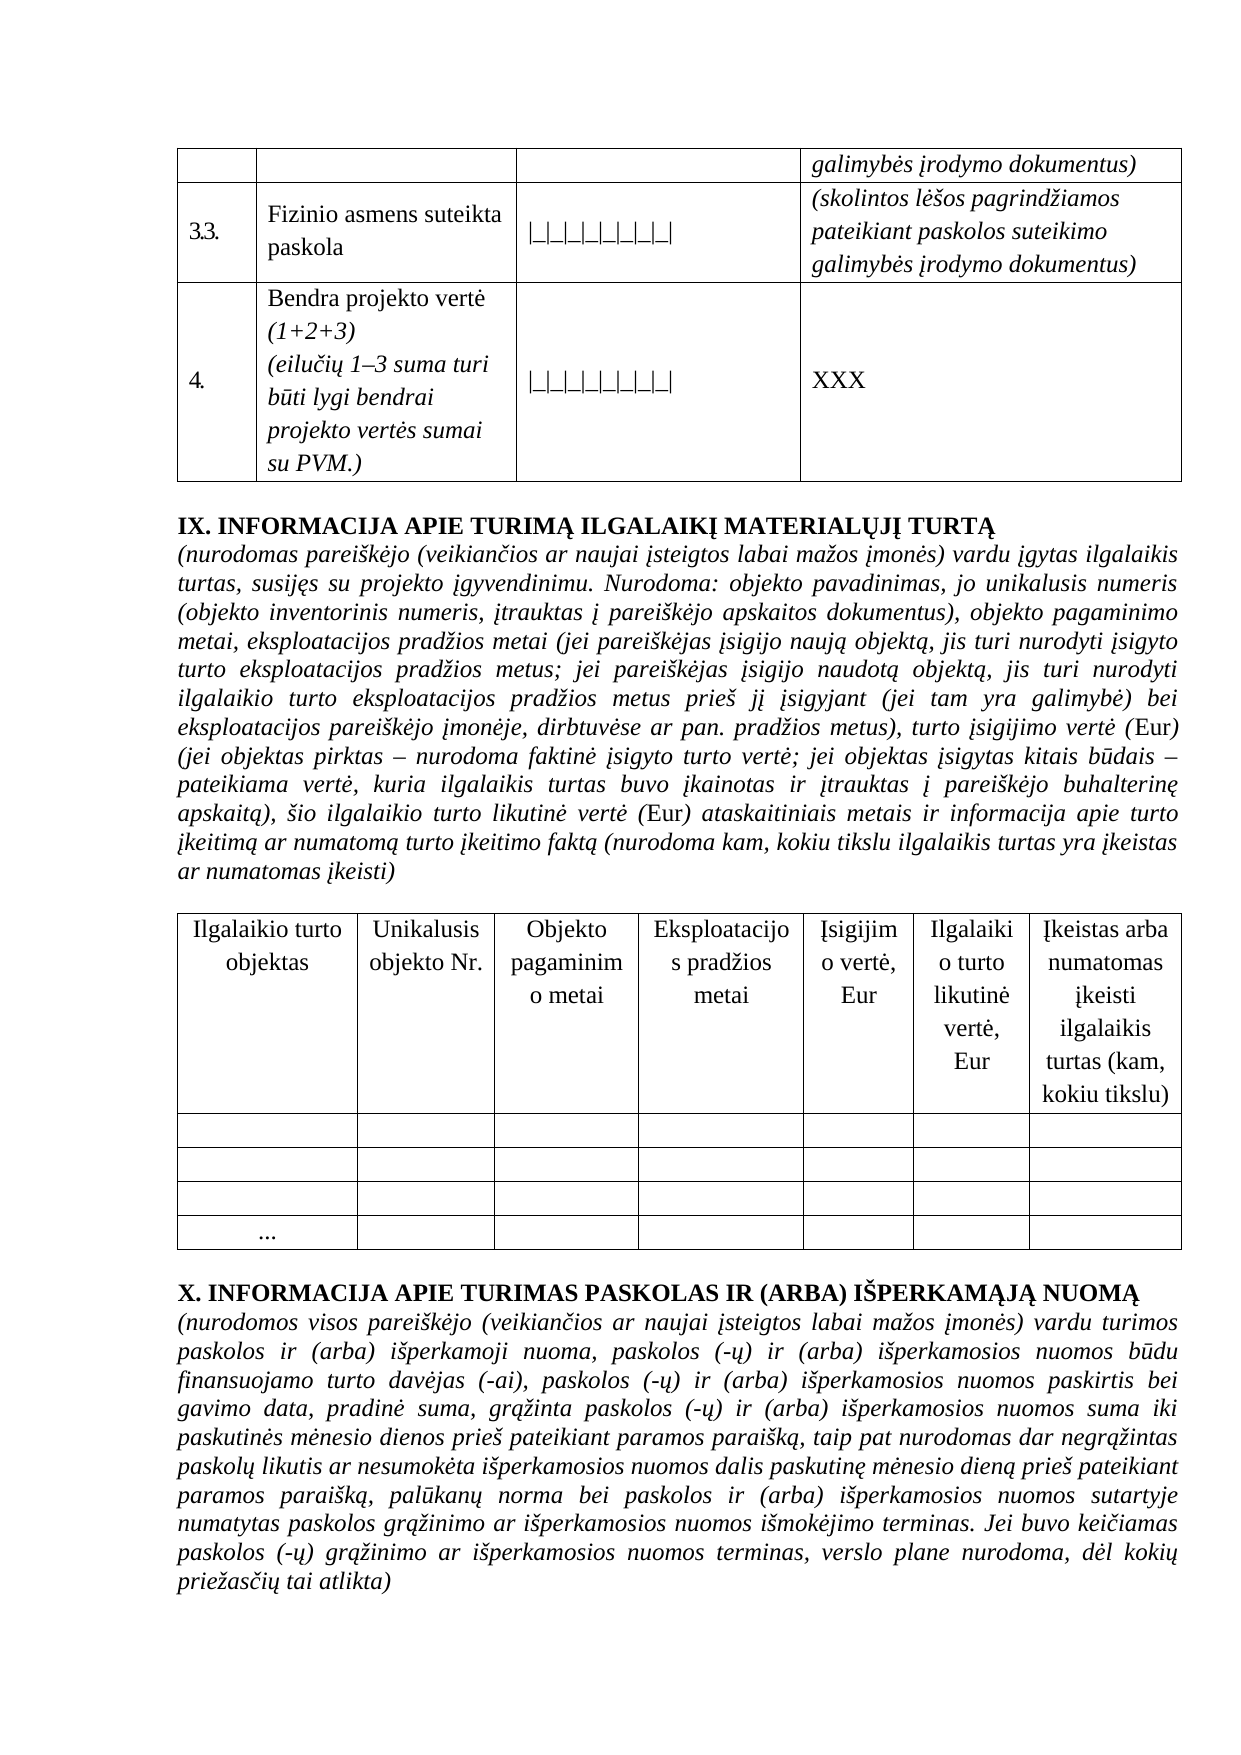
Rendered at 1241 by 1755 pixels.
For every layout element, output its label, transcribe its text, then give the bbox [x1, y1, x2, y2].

text (nurodomas pareiškėjo (veikiančios ar naujai įsteigtos labai mažos įmonės) vardu įgytas ilgalaikis turtas, susijęs su projekto įgyvendinimu. Nurodoma: objekto pavadinimas, jo unikalusis numeris (objekto inventorinis numeris, įtrauktas į pareiškėjo apskaitos dokumentus), objekto pagaminimo metai, eksploatacijos pradžios metai (jei pareiškėjas įsigijo naują objektą, jis turi nurodyti įsigyto turto eksploatacijos pradžios metus; jei pareiškėjas įsigijo naudotą objektą, jis turi nurodyti ilgalaikio turto eksploatacijos pradžios metus prieš jį įsigyjant (jei tam yra galimybė) bei eksploatacijos pareiškėjo įmonėje, dirbtuvėse ar pan. pradžios metus), turto įsigijimo vertė (Eur) (jei objektas pirktas – nurodoma faktinė įsigyto turto vertė; jei objektas įsigytas kitais būdais – pateikiama vertė, kuria ilgalaikis turtas buvo įkainotas ir įtrauktas į pareiškėjo buhalterinę apskaitą), šio ilgalaikio turto likutinė vertė (Eur) ataskaitiniais metais ir informacija apie turto įkeitimą ar numatomą turto įkeitimo faktą (nurodoma kam, kokiu tikslu ilgalaikis turtas yra įkeistas ar numatomas įkeisti) [177, 539, 1181, 884]
table_cell (skolintos lėšos pagrindžiamos pateikiant paskolos suteikimo galimybės įrodymo dokumentus) [801, 183, 1181, 282]
table_cell [914, 1182, 1029, 1215]
table_cell [358, 1216, 494, 1249]
table_cell [178, 149, 256, 182]
text X. INFORMACIJA APIE TURIMAS PASKOLAS IR (ARBA) IŠPERKAMĄJĄ NUOMĄ [177, 1278, 1181, 1307]
table_cell [639, 1216, 803, 1249]
table_cell |_|_|_|_|_|_|_|_| [517, 183, 800, 282]
table_cell [804, 1148, 913, 1181]
table_cell [639, 1182, 803, 1215]
table_cell [257, 149, 516, 182]
table_cell [178, 1148, 357, 1181]
text IX. INFORMACIJA APIE TURIMĄ ILGALAIKĮ MATERIALŲJĮ TURTĄ [177, 511, 1181, 539]
table_cell [914, 1148, 1029, 1181]
table_cell [358, 1148, 494, 1181]
table_cell [914, 1114, 1029, 1147]
table_cell [495, 1148, 638, 1181]
table_cell [495, 1182, 638, 1215]
table_cell 3.3. [178, 183, 256, 282]
table_header Įkeistas arba numatomas įkeisti ilgalaikis turtas (kam, kokiu tikslu) [1030, 914, 1181, 1112]
table_cell [639, 1114, 803, 1147]
table_cell Fizinio asmens suteikta paskola [257, 183, 516, 282]
table_cell [1030, 1182, 1181, 1215]
table_cell [639, 1148, 803, 1181]
table_header Unikalusis objekto Nr. [358, 914, 494, 1112]
table_cell [1030, 1114, 1181, 1147]
table_cell [914, 1216, 1029, 1249]
table_cell 4. [178, 283, 256, 481]
table_header Eksploatacijos pradžios metai [639, 914, 803, 1112]
table_cell [804, 1182, 913, 1215]
table_header Įsigijimo vertė, Eur [804, 914, 913, 1112]
table_cell [517, 149, 800, 182]
table_cell [495, 1114, 638, 1147]
table_header Objekto pagaminimo metai [495, 914, 638, 1112]
table_cell [804, 1216, 913, 1249]
table_cell [804, 1114, 913, 1147]
table_cell |_|_|_|_|_|_|_|_| [517, 283, 800, 481]
table_cell XXX [801, 283, 1181, 481]
table_header Ilgalaikio turto objektas [178, 914, 357, 1112]
text (nurodomos visos pareiškėjo (veikiančios ar naujai įsteigtos labai mažos įmonės) vardu turimos paskolos ir (arba) išperkamoji nuoma, paskolos (-ų) ir (arba) išperkamosios nuomos būdu finansuojamo turto davėjas (-ai), paskolos (-ų) ir (arba) išperkamosios nuomos paskirtis bei gavimo data, pradinė suma, grąžinta paskolos (-ų) ir (arba) išperkamosios nuomos suma iki paskutinės mėnesio dienos prieš pateikiant paramos paraišką, taip pat nurodomas dar negrąžintas paskolų likutis ar nesumokėta išperkamosios nuomos dalis paskutinę mėnesio dieną prieš pateikiant paramos paraišką, palūkanų norma bei paskolos ir (arba) išperkamosios nuomos sutartyje numatytas paskolos grąžinimo ar išperkamosios nuomos išmokėjimo terminas. Jei buvo keičiamas paskolos (-ų) grąžinimo ar išperkamosios nuomos terminas, verslo plane nurodoma, dėl kokių priežasčių tai atlikta) [177, 1307, 1181, 1595]
table_cell [1030, 1148, 1181, 1181]
table_cell [1030, 1216, 1181, 1249]
table_cell [495, 1216, 638, 1249]
table_cell Bendra projekto vertė (1+2+3) (eilučių 1–3 suma turi būti lygi bendrai projekto vertės sumai su PVM.) [257, 283, 516, 481]
table_cell [358, 1114, 494, 1147]
table_cell [178, 1182, 357, 1215]
table_cell ... [178, 1216, 357, 1249]
table_cell [178, 1114, 357, 1147]
table_cell [358, 1182, 494, 1215]
table_cell galimybės įrodymo dokumentus) [801, 149, 1181, 182]
table_header Ilgalaikio turto likutinė vertė, Eur [914, 914, 1029, 1112]
